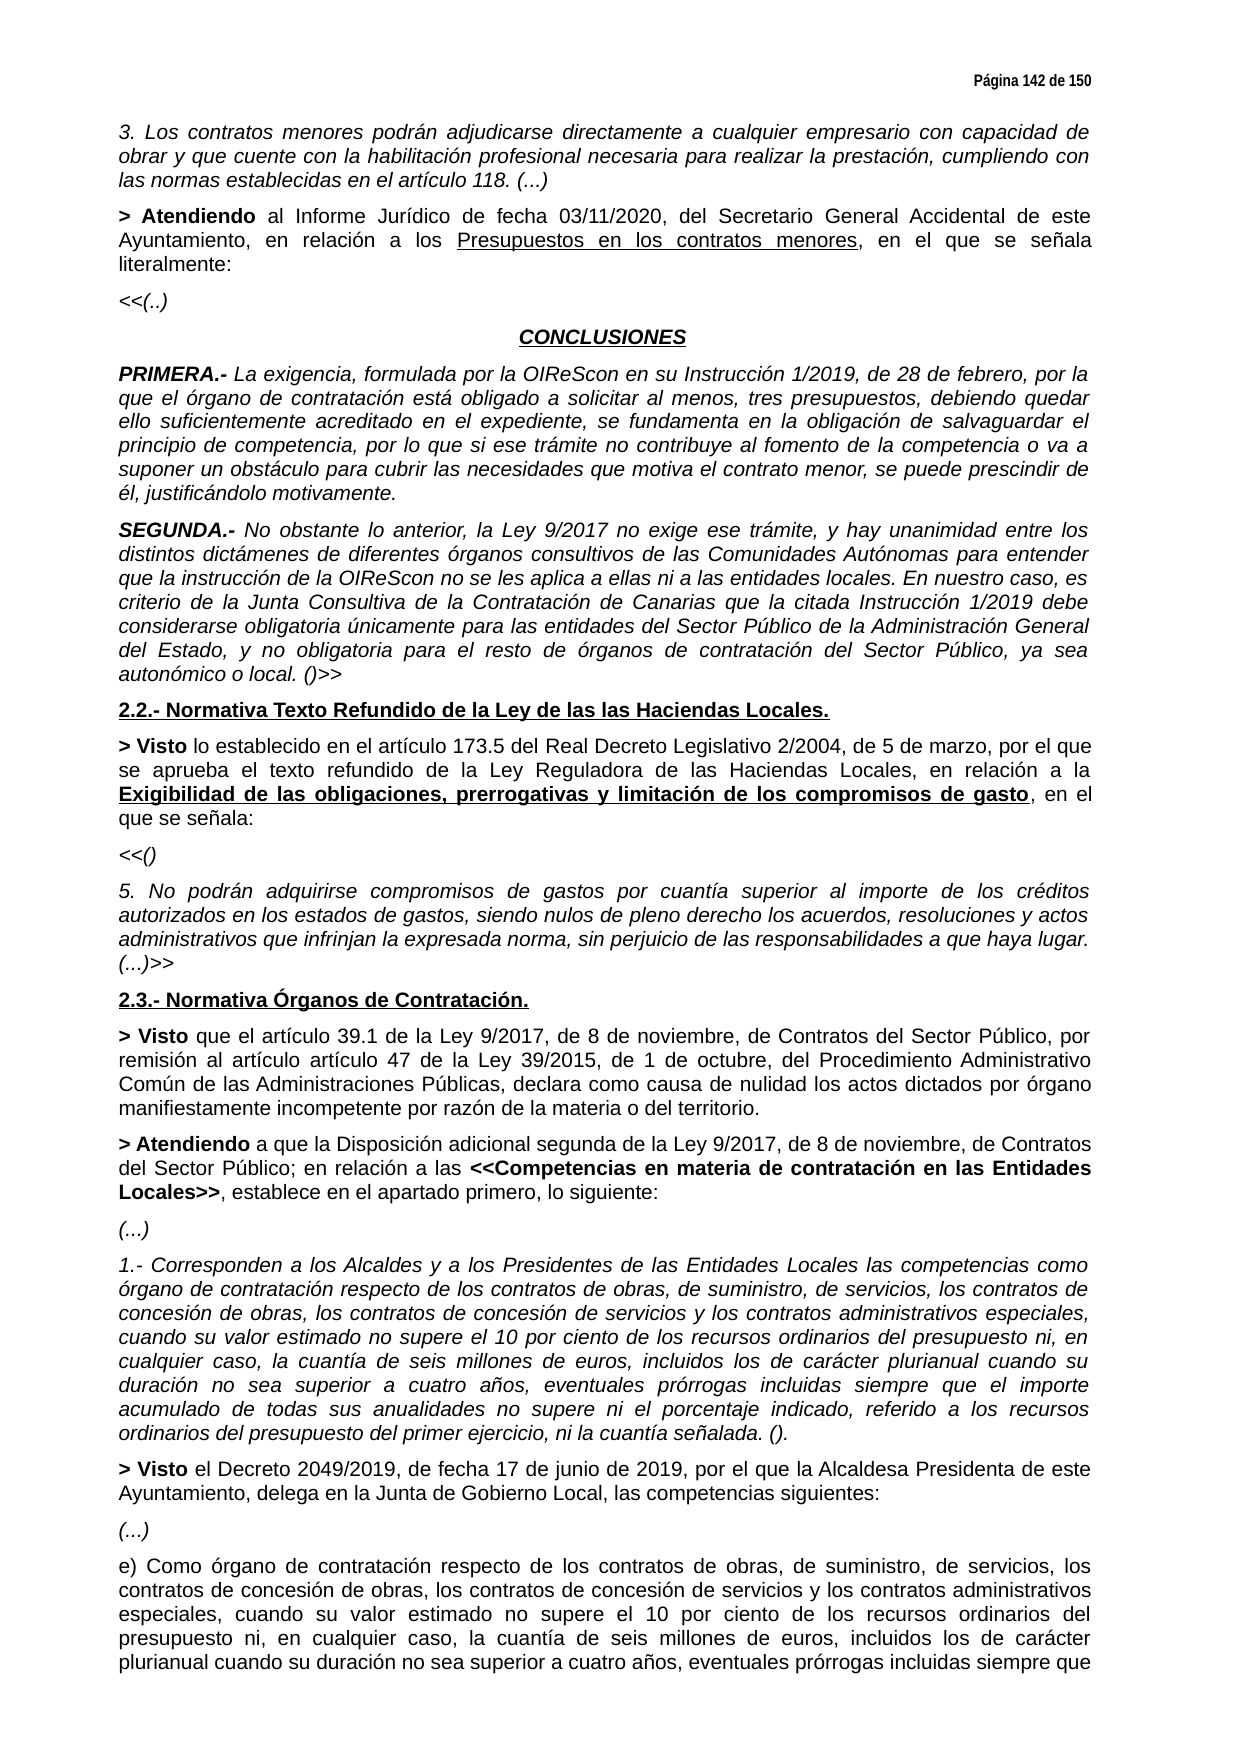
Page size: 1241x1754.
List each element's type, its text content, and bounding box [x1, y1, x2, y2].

text 2.2.- Normativa Texto Refundido de la Ley de las las Haciendas Locales. [118, 698, 1092, 722]
text > Atendiendo a que la Disposición adicional segunda de la Ley 9/2017, de 8 de noviembre, de Contratos del Sector Público; en relación a las <<Competencias en materia de contratación en las Entidades Locales>>, establece en el apartado primero, lo siguiente: [118, 1132, 1092, 1204]
text 2.3.- Normativa Órganos de Contratación. [118, 987, 1092, 1011]
text > Visto el Decreto 2049/2019, de fecha 17 de junio de 2019, por el que la Alcaldesa Presidenta de este Ayuntamiento, delega en la Junta de Gobierno Local, las competencias siguientes: [118, 1457, 1092, 1505]
text (...) [118, 1217, 1092, 1241]
text <<() [118, 843, 1092, 867]
text > Visto lo establecido en el artículo 173.5 del Real Decreto Legislativo 2/2004, de 5 de marzo, por el que se aprueba el texto refundido de la Ley Reguladora de las Haciendas Locales, en relación a la Exigibilidad de las obligaciones, prerrogativas y limitación de los compromisos de gasto, en el que se señala: [118, 734, 1092, 830]
text SEGUNDA.- No obstante lo anterior, la Ley 9/2017 no exige ese trámite, y hay unanimidad entre los distintos dictámenes de diferentes órganos consultivos de las Comunidades Autónomas para entender que la instrucción de la OIReScon no se les aplica a ellas ni a las entidades locales. En nuestro caso, es criterio de la Junta Consultiva de la Contratación de Canarias que la citada Instrucción 1/2019 debe considerarse obligatoria únicamente para las entidades del Sector Público de la Administración General del Estado, y no obligatoria para el resto de órganos de contratación del Sector Público, ya sea autonómico o local. ()>> [118, 518, 1092, 685]
text PRIMERA.- La exigencia, formulada por la OIReScon en su Instrucción 1/2019, de 28 de febrero, por la que el órgano de contratación está obligado a solicitar al menos, tres presupuestos, debiendo quedar ello suficientemente acreditado en el expediente, se fundamenta en la obligación de salvaguardar el principio de competencia, por lo que si ese trámite no contribuye al fomento de la competencia o va a suponer un obstáculo para cubrir las necesidades que motiva el contrato menor, se puede prescindir de él, justificándolo motivamente. [118, 361, 1092, 505]
text > Visto que el artículo 39.1 de la Ley 9/2017, de 8 de noviembre, de Contratos del Sector Público, por remisión al artículo artículo 47 de la Ley 39/2015, de 1 de octubre, del Procedimiento Administrativo Común de las Administraciones Públicas, declara como causa de nulidad los actos dictados por órgano manifiestamente incompetente por razón de la materia o del territorio. [118, 1024, 1092, 1120]
text > Atendiendo al Informe Jurídico de fecha 03/11/2020, del Secretario General Accidental de este Ayuntamiento, en relación a los Presupuestos en los contratos menores, en el que se señala literalmente: [118, 204, 1092, 276]
text CONCLUSIONES [118, 325, 1092, 349]
text 1.- Corresponden a los Alcaldes y a los Presidentes de las Entidades Locales las competencias como órgano de contratación respecto de los contratos de obras, de suministro, de servicios, los contratos de concesión de obras, los contratos de concesión de servicios y los contratos administrativos especiales, cuando su valor estimado no supere el 10 por ciento de los recursos ordinarios del presupuesto ni, en cualquier caso, la cuantía de seis millones de euros, incluidos los de carácter plurianual cuando su duración no sea superior a cuatro años, eventuales prórrogas incluidas siempre que el importe acumulado de todas sus anualidades no supere ni el porcentaje indicado, referido a los recursos ordinarios del presupuesto del primer ejercicio, ni la cuantía señalada. (). [118, 1253, 1092, 1445]
text <<(..) [118, 288, 1092, 312]
text 3. Los contratos menores podrán adjudicarse directamente a cualquier empresario con capacidad de obrar y que cuente con la habilitación profesional necesaria para realizar la prestación, cumpliendo con las normas establecidas en el artículo 118. (...) [118, 120, 1092, 192]
text 5. No podrán adquirirse compromisos de gastos por cuantía superior al importe de los créditos autorizados en los estados de gastos, siendo nulos de pleno derecho los acuerdos, resoluciones y actos administrativos que infrinjan la expresada norma, sin perjuicio de las responsabilidades a que haya lugar. (...)>> [118, 879, 1092, 975]
text e) Como órgano de contratación respecto de los contratos de obras, de suministro, de servicios, los contratos de concesión de obras, los contratos de concesión de servicios y los contratos administrativos especiales, cuando su valor estimado no supere el 10 por ciento de los recursos ordinarios del presupuesto ni, en cualquier caso, la cuantía de seis millones de euros, incluidos los de carácter plurianual cuando su duración no sea superior a cuatro años, eventuales prórrogas incluidas siempre que [118, 1554, 1092, 1674]
text (...) [118, 1518, 1092, 1542]
